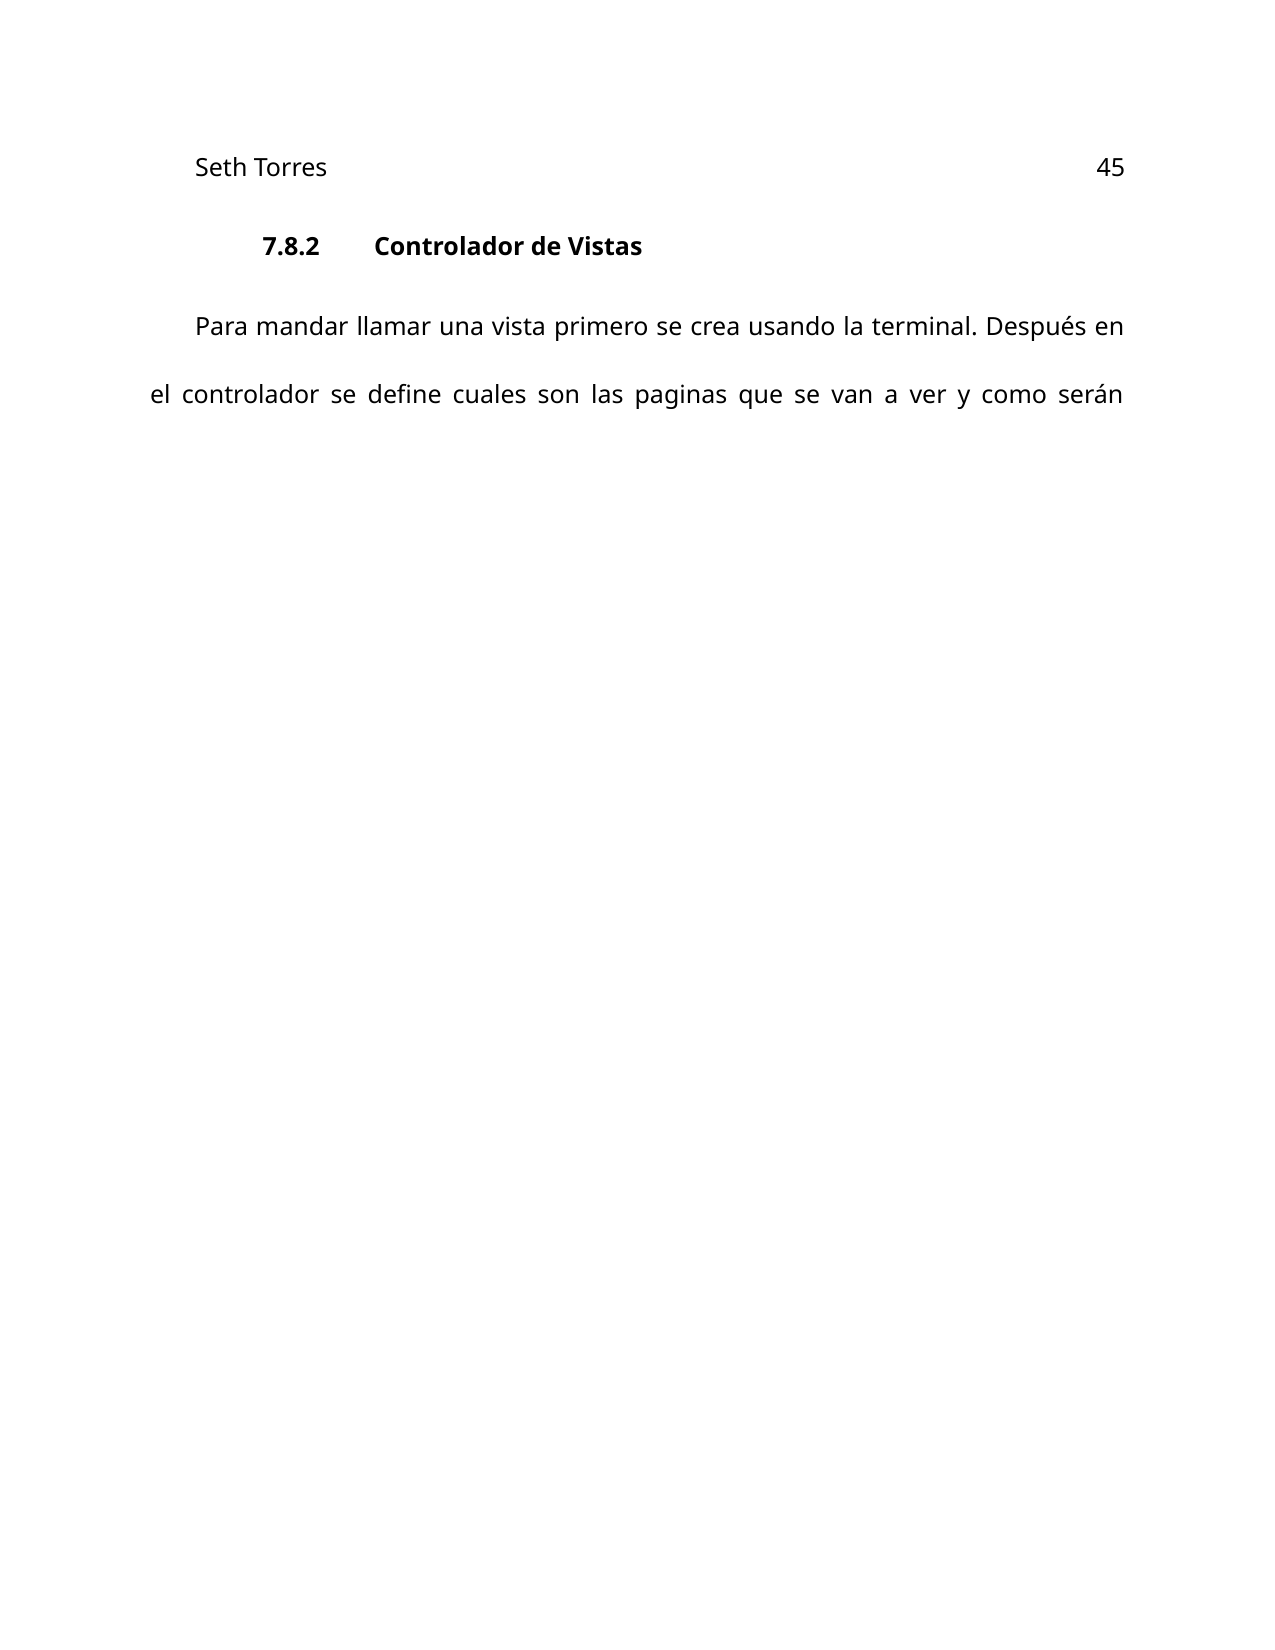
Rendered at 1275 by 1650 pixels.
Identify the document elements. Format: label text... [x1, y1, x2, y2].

subtitle Controlador de Vistas [262, 228, 1125, 262]
text Para mandar llamar una vista primero se crea usando la terminal. Después en el controlador se define cuales son las paginas que se van a ver y como serán [150, 309, 1125, 411]
